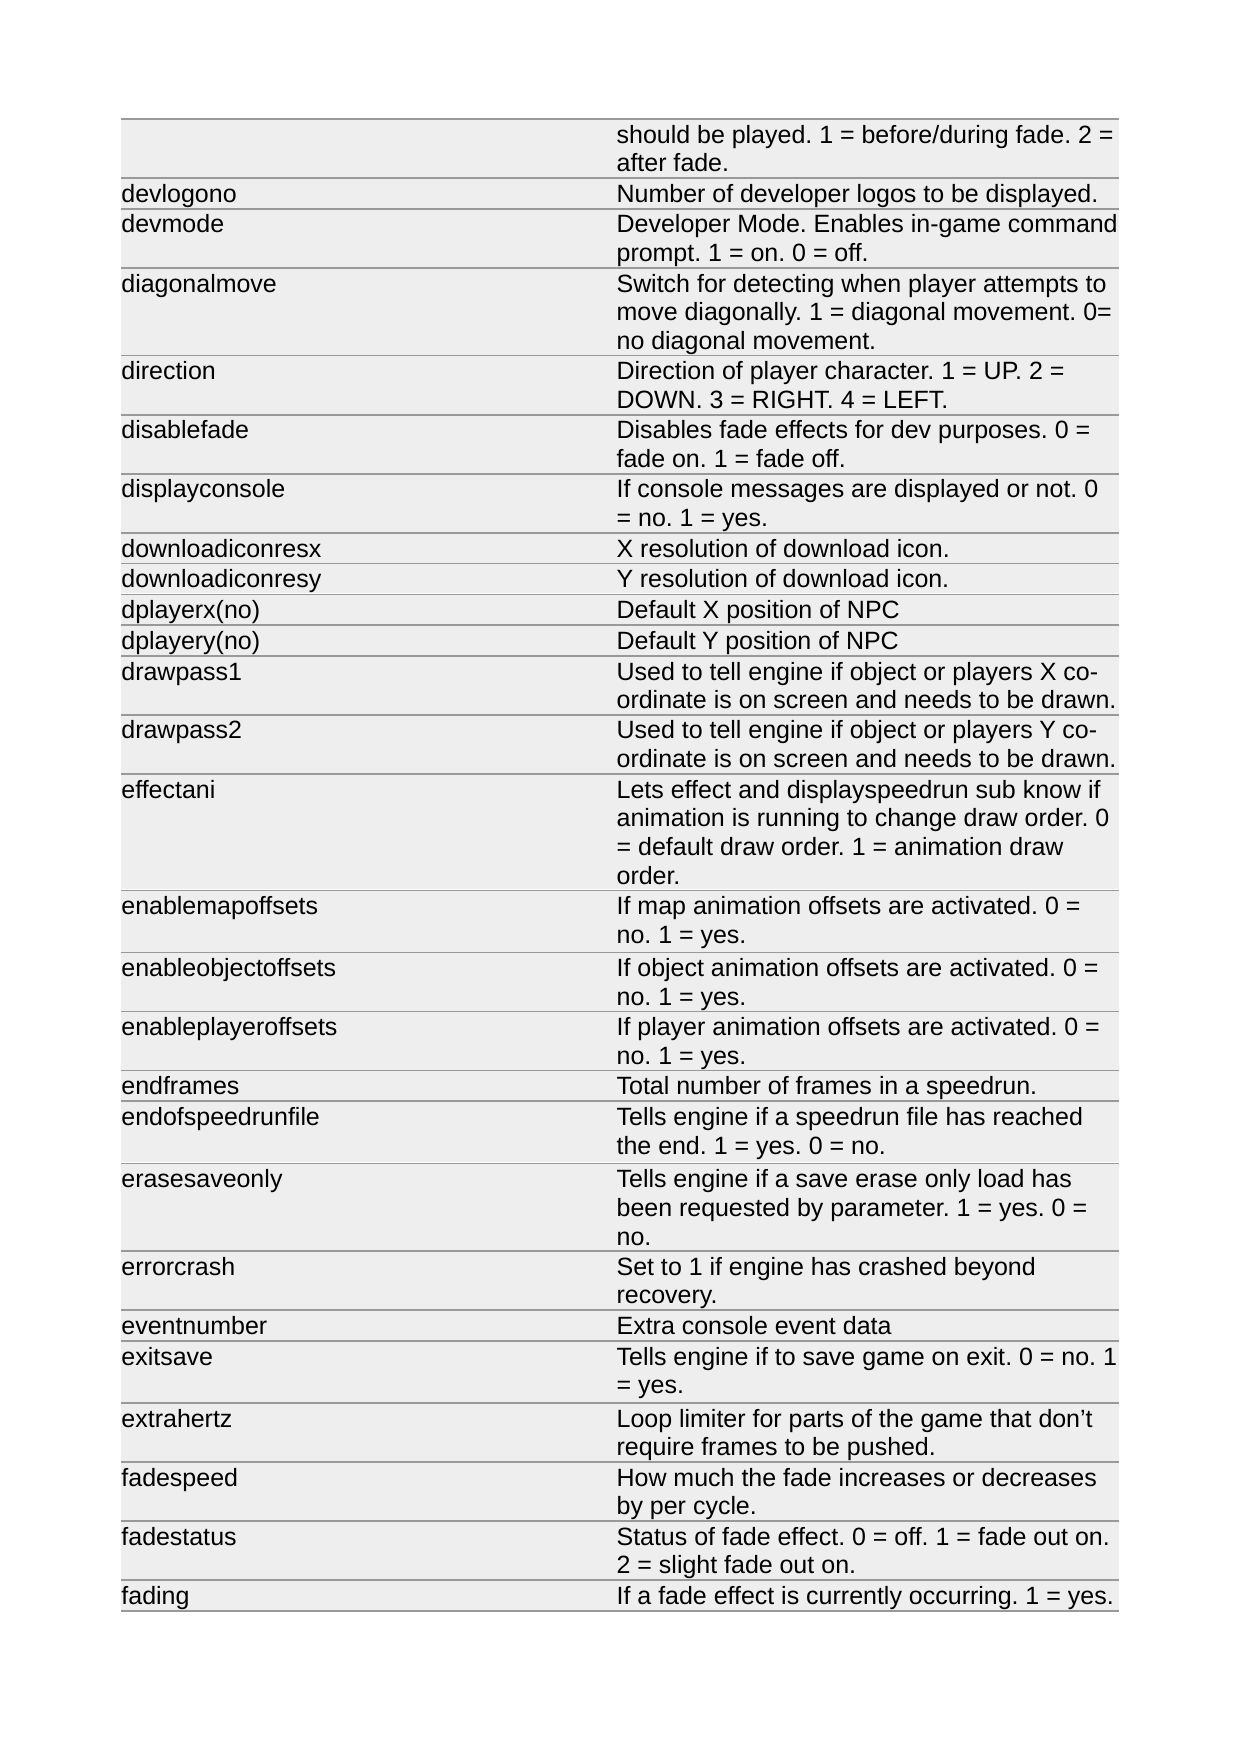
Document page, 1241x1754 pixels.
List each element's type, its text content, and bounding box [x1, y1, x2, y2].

table_cell enableplayeroffsets [121, 1012, 616, 1070]
table_cell should be played. 1 = before/during fade. 2 = after fade. [616, 120, 1119, 177]
table_cell Lets effect and displayspeedrun sub know if animation is running to change draw order. 0 = default draw order. 1 = animation draw order. [616, 775, 1119, 889]
table_cell extrahertz [121, 1404, 616, 1461]
table_cell Tells engine if a save erase only load has been requested by parameter. 1 = yes. 0 = no. [616, 1164, 1119, 1250]
table_cell downloadiconresx [121, 534, 616, 563]
table_cell Y resolution of download icon. [616, 564, 1119, 593]
table_cell fadestatus [121, 1522, 616, 1579]
table_cell Set to 1 if engine has crashed beyond recovery. [616, 1252, 1119, 1309]
table_cell Default Y position of NPC [616, 626, 1119, 655]
table_cell Number of developer logos to be displayed. [616, 179, 1119, 208]
table_cell disablefade [121, 416, 616, 473]
table_cell fading [121, 1581, 616, 1610]
table_cell Disables fade effects for dev purposes. 0 = fade on. 1 = fade off. [616, 416, 1119, 473]
table_cell enablemapoffsets [121, 891, 616, 952]
table_cell If object animation offsets are activated. 0 = no. 1 = yes. [616, 953, 1119, 1011]
table_cell Tells engine if to save game on exit. 0 = no. 1 = yes. [616, 1342, 1119, 1402]
table_cell X resolution of download icon. [616, 534, 1119, 563]
table_cell [121, 120, 616, 177]
table_cell Default X position of NPC [616, 595, 1119, 624]
table_cell If player animation offsets are activated. 0 = no. 1 = yes. [616, 1012, 1119, 1070]
table_cell diagonalmove [121, 269, 616, 355]
table_cell Tells engine if a speedrun file has reached the end. 1 = yes. 0 = no. [616, 1102, 1119, 1162]
table_cell drawpass1 [121, 657, 616, 714]
table_cell devlogono [121, 179, 616, 208]
table_cell erasesaveonly [121, 1164, 616, 1250]
table_cell Direction of player character. 1 = UP. 2 = DOWN. 3 = RIGHT. 4 = LEFT. [616, 356, 1119, 414]
table_cell fadespeed [121, 1463, 616, 1520]
table_cell Extra console event data [616, 1311, 1119, 1340]
table_cell How much the fade increases or decreases by per cycle. [616, 1463, 1119, 1520]
table_cell endofspeedrunfile [121, 1102, 616, 1162]
table_cell displayconsole [121, 475, 616, 532]
table_cell Switch for detecting when player attempts to move diagonally. 1 = diagonal movement. 0= no diagonal movement. [616, 269, 1119, 355]
table_cell downloadiconresy [121, 564, 616, 593]
table_cell direction [121, 356, 616, 414]
table_cell Developer Mode. Enables in-game command prompt. 1 = on. 0 = off. [616, 210, 1119, 267]
table_cell effectani [121, 775, 616, 889]
table_cell Status of fade effect. 0 = off. 1 = fade out on. 2 = slight fade out on. [616, 1522, 1119, 1579]
table_cell dplayery(no) [121, 626, 616, 655]
table_cell Used to tell engine if object or players Y co-ordinate is on screen and needs to be drawn. [616, 716, 1119, 773]
table_cell endframes [121, 1071, 616, 1100]
table_cell errorcrash [121, 1252, 616, 1309]
table_cell drawpass2 [121, 716, 616, 773]
table_cell If console messages are displayed or not. 0 = no. 1 = yes. [616, 475, 1119, 532]
table_cell Total number of frames in a speedrun. [616, 1071, 1119, 1100]
table_cell devmode [121, 210, 616, 267]
table_cell Used to tell engine if object or players X co-ordinate is on screen and needs to be drawn. [616, 657, 1119, 714]
table_cell If map animation offsets are activated. 0 = no. 1 = yes. [616, 891, 1119, 952]
table_cell dplayerx(no) [121, 595, 616, 624]
table_cell enableobjectoffsets [121, 953, 616, 1011]
table_cell exitsave [121, 1342, 616, 1402]
table_cell If a fade effect is currently occurring. 1 = yes. [616, 1581, 1119, 1610]
table_cell eventnumber [121, 1311, 616, 1340]
table_cell Loop limiter for parts of the game that don’t require frames to be pushed. [616, 1404, 1119, 1461]
